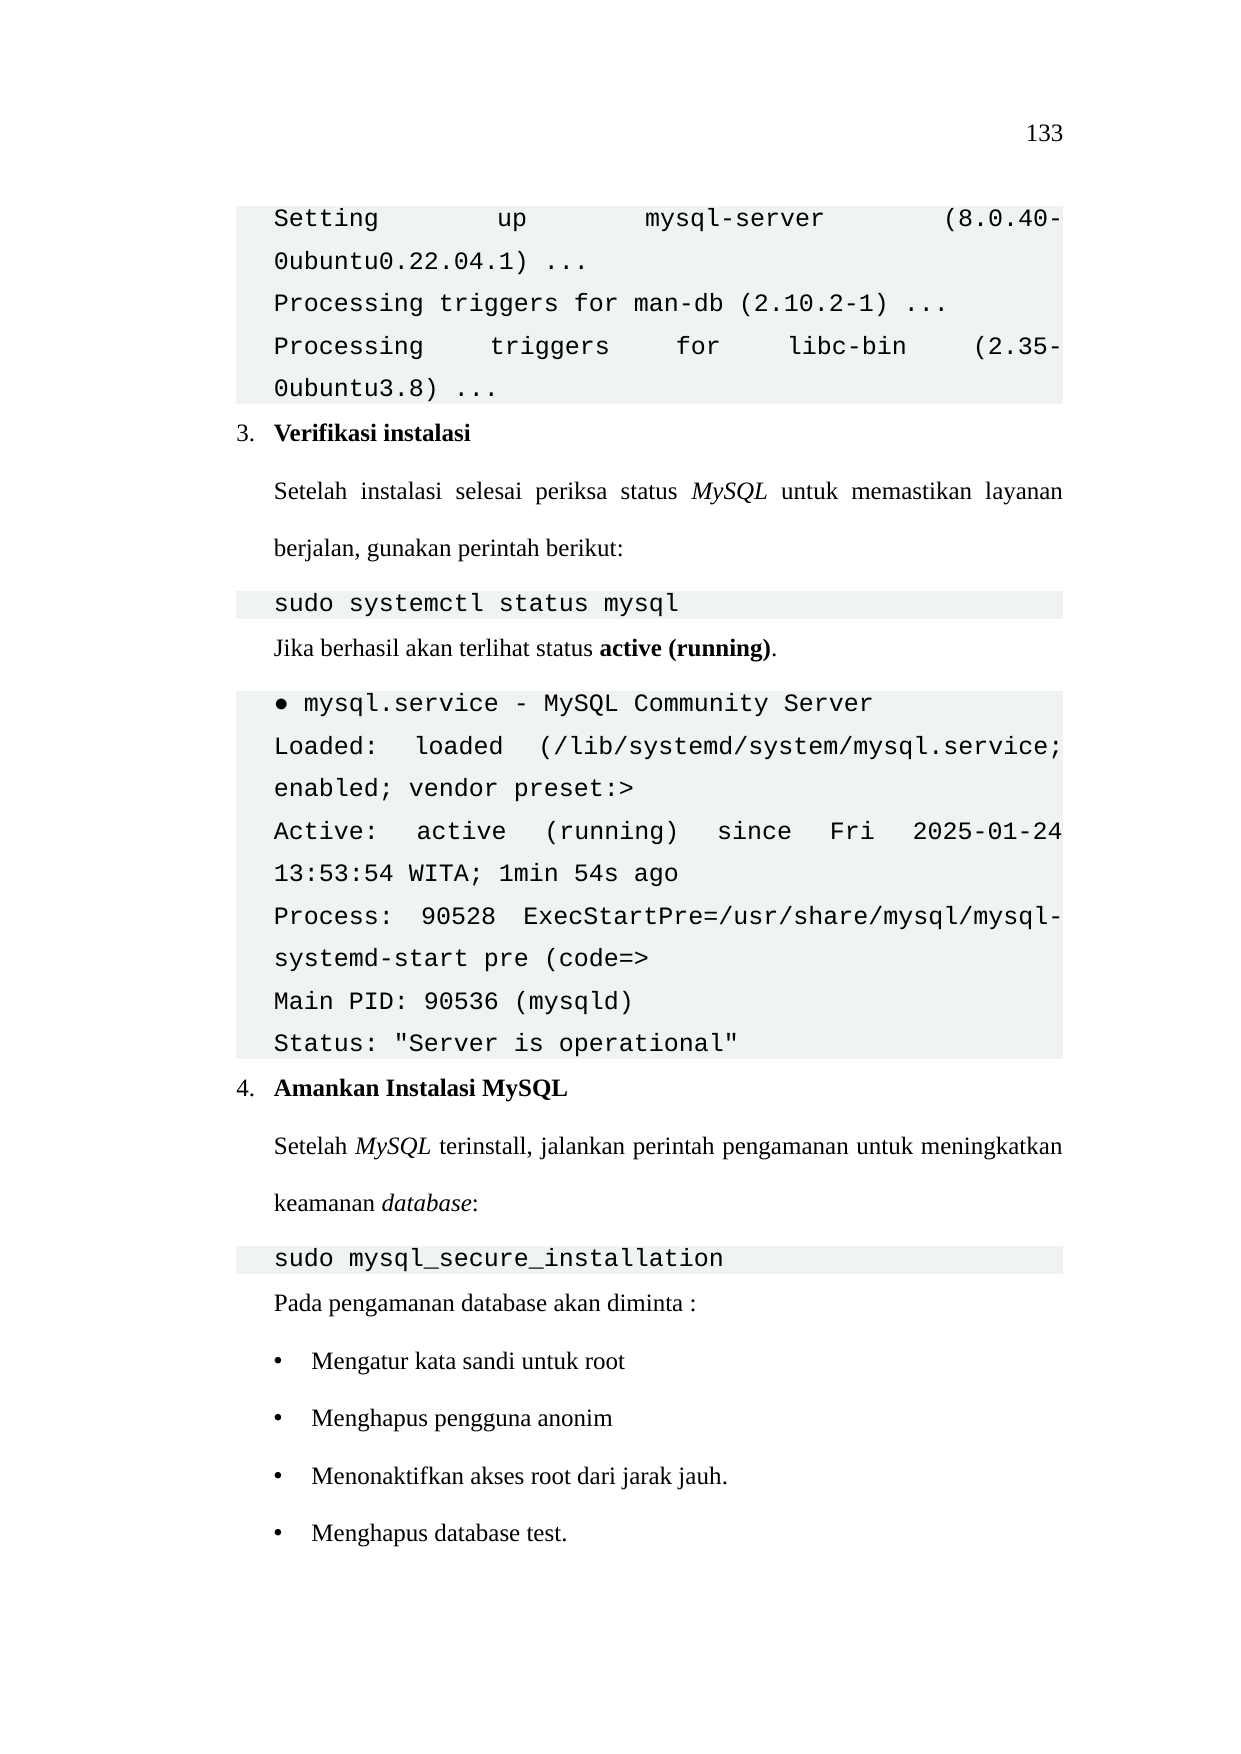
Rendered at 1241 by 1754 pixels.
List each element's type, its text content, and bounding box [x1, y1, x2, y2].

list Mengatur kata sandi untuk root [274, 1346, 1063, 1375]
list Setelah MySQL terinstall, jalankan perintah pengamanan untuk meningkatkan keamanan database: [236, 1131, 1063, 1217]
list Menghapus database test. [274, 1518, 1063, 1547]
list Main PID: 90536 (mysqld) [236, 988, 1063, 1017]
list Processing triggers for man-db (2.10.2-1) ... [236, 291, 1063, 319]
list Process: 90528 ExecStartPre=/usr/share/mysql/mysql-systemd-start pre (code=> [236, 903, 1063, 974]
list Pada pengamanan database akan diminta : [236, 1288, 1063, 1317]
list Active: active (running) since Fri 2025-01-24 13:53:54 WITA; 1min 54s ago [236, 818, 1063, 889]
list Jika berhasil akan terlihat status active (running). [236, 633, 1063, 662]
list Amankan Instalasi MySQL [236, 1073, 1063, 1102]
list Setelah instalasi selesai periksa status MySQL untuk memastikan layanan berjalan, gunakan perintah berikut: [236, 476, 1063, 562]
list Menghapus pengguna anonim [274, 1403, 1063, 1432]
list Verifikasi instalasi [236, 418, 1063, 447]
list Setting up mysql-server (8.0.40-0ubuntu0.22.04.1) ... [236, 206, 1063, 277]
list sudo systemctl status mysql [236, 591, 1063, 619]
list sudo mysql_secure_installation [236, 1246, 1063, 1274]
list Loaded: loaded (/lib/systemd/system/mysql.service; enabled; vendor preset:> [236, 733, 1063, 804]
list Menonaktifkan akses root dari jarak jauh. [274, 1461, 1063, 1490]
list Processing triggers for libc-bin (2.35-0ubuntu3.8) ... [236, 333, 1063, 404]
list Status: "Server is operational" [236, 1031, 1063, 1059]
list ● mysql.service - MySQL Community Server [236, 691, 1063, 719]
